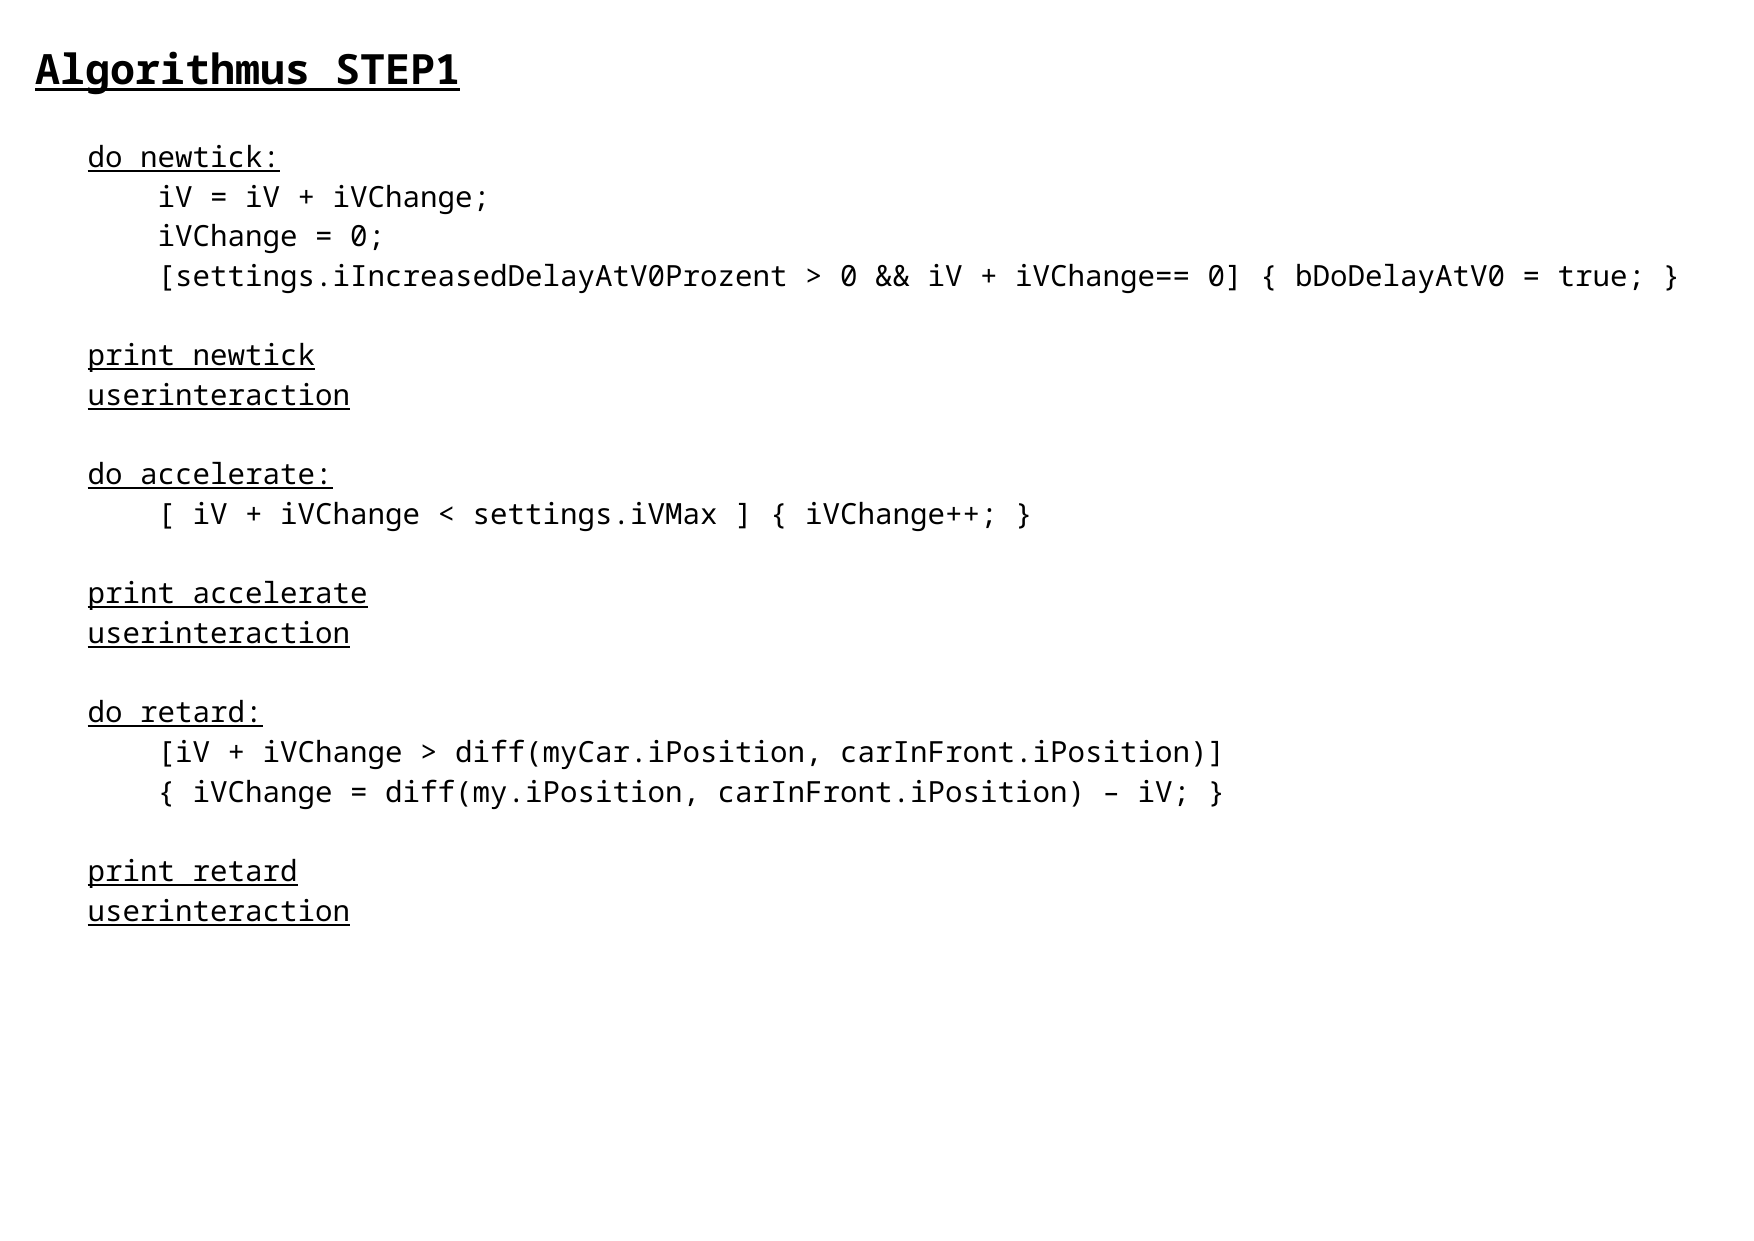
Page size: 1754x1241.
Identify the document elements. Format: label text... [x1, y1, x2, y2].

text [iV + iVChange > diff(myCar.iPosition, carInFront.iPosition)] [0, 731, 1754, 771]
text [settings.iIncreasedDelayAtV0Prozent > 0 && iV + iVChange== 0] { bDoDelayAtV0 = true; } [0, 255, 1754, 295]
text iVChange = 0; [0, 216, 1754, 255]
text userinteraction [0, 612, 1754, 652]
text print retard [0, 851, 1754, 890]
text { iVChange = diff(my.iPosition, carInFront.iPosition) – iV; } [0, 771, 1754, 811]
text iV = iV + iVChange; [0, 176, 1754, 216]
text do retard: [0, 692, 1754, 731]
text userinteraction [0, 374, 1754, 414]
text print accelerate [0, 573, 1754, 612]
text [ iV + iVChange < settings.iVMax ] { iVChange++; } [0, 493, 1754, 533]
text Algorithmus STEP1 [0, 40, 1754, 96]
text do newtick: [0, 136, 1754, 176]
text do accelerate: [0, 454, 1754, 493]
text print newtick [0, 334, 1754, 374]
text userinteraction [0, 890, 1754, 930]
